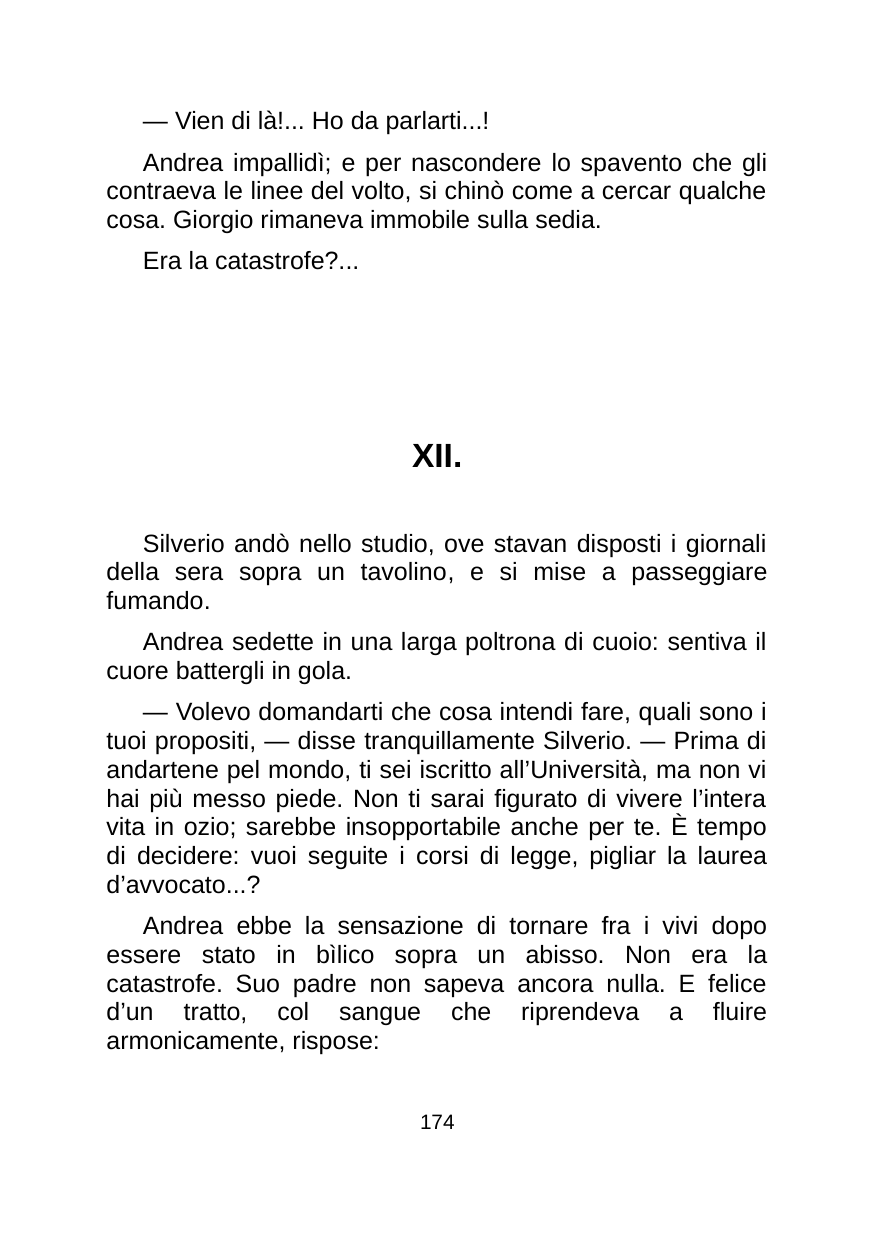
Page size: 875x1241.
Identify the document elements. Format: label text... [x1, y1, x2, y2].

text Andrea ebbe la sensazione di tornare fra i vivi dopo essere stato in bìlico sopra un abisso. Non era la catastrofe. Suo padre non sapeva ancora nulla. E felice d’un tratto, col sangue che riprendeva a fluire armonicamente, rispose: [106, 911, 768, 1055]
text Andrea sedette in una larga poltrona di cuoio: sentiva il cuore battergli in gola. [106, 627, 768, 685]
subtitle XII. [106, 436, 768, 475]
text Andrea impallidì; e per nascondere lo spavento che gli contraeva le linee del volto, si chinò come a cercar qualche cosa. Giorgio rimaneva immobile sulla sedia. [106, 147, 768, 234]
text Era la catastrofe?... [106, 246, 768, 275]
text Silverio andò nello studio, ove stavan disposti i giornali della sera sopra un tavolino, e si mise a passeggiare fumando. [106, 529, 768, 615]
text — Vien di là!... Ho da parlarti...! [106, 106, 768, 135]
text — Volevo domandarti che cosa intendi fare, quali sono i tuoi propositi, — disse tranquillamente Silverio. — Prima di andartene pel mondo, ti sei iscritto all’Università, ma non vi hai più messo piede. Non ti sarai figurato di vivere l’intera vita in ozio; sarebbe insopportabile anche per te. È tempo di decidere: vuoi seguite i corsi di legge, pigliar la laurea d’avvocato...? [106, 697, 768, 899]
